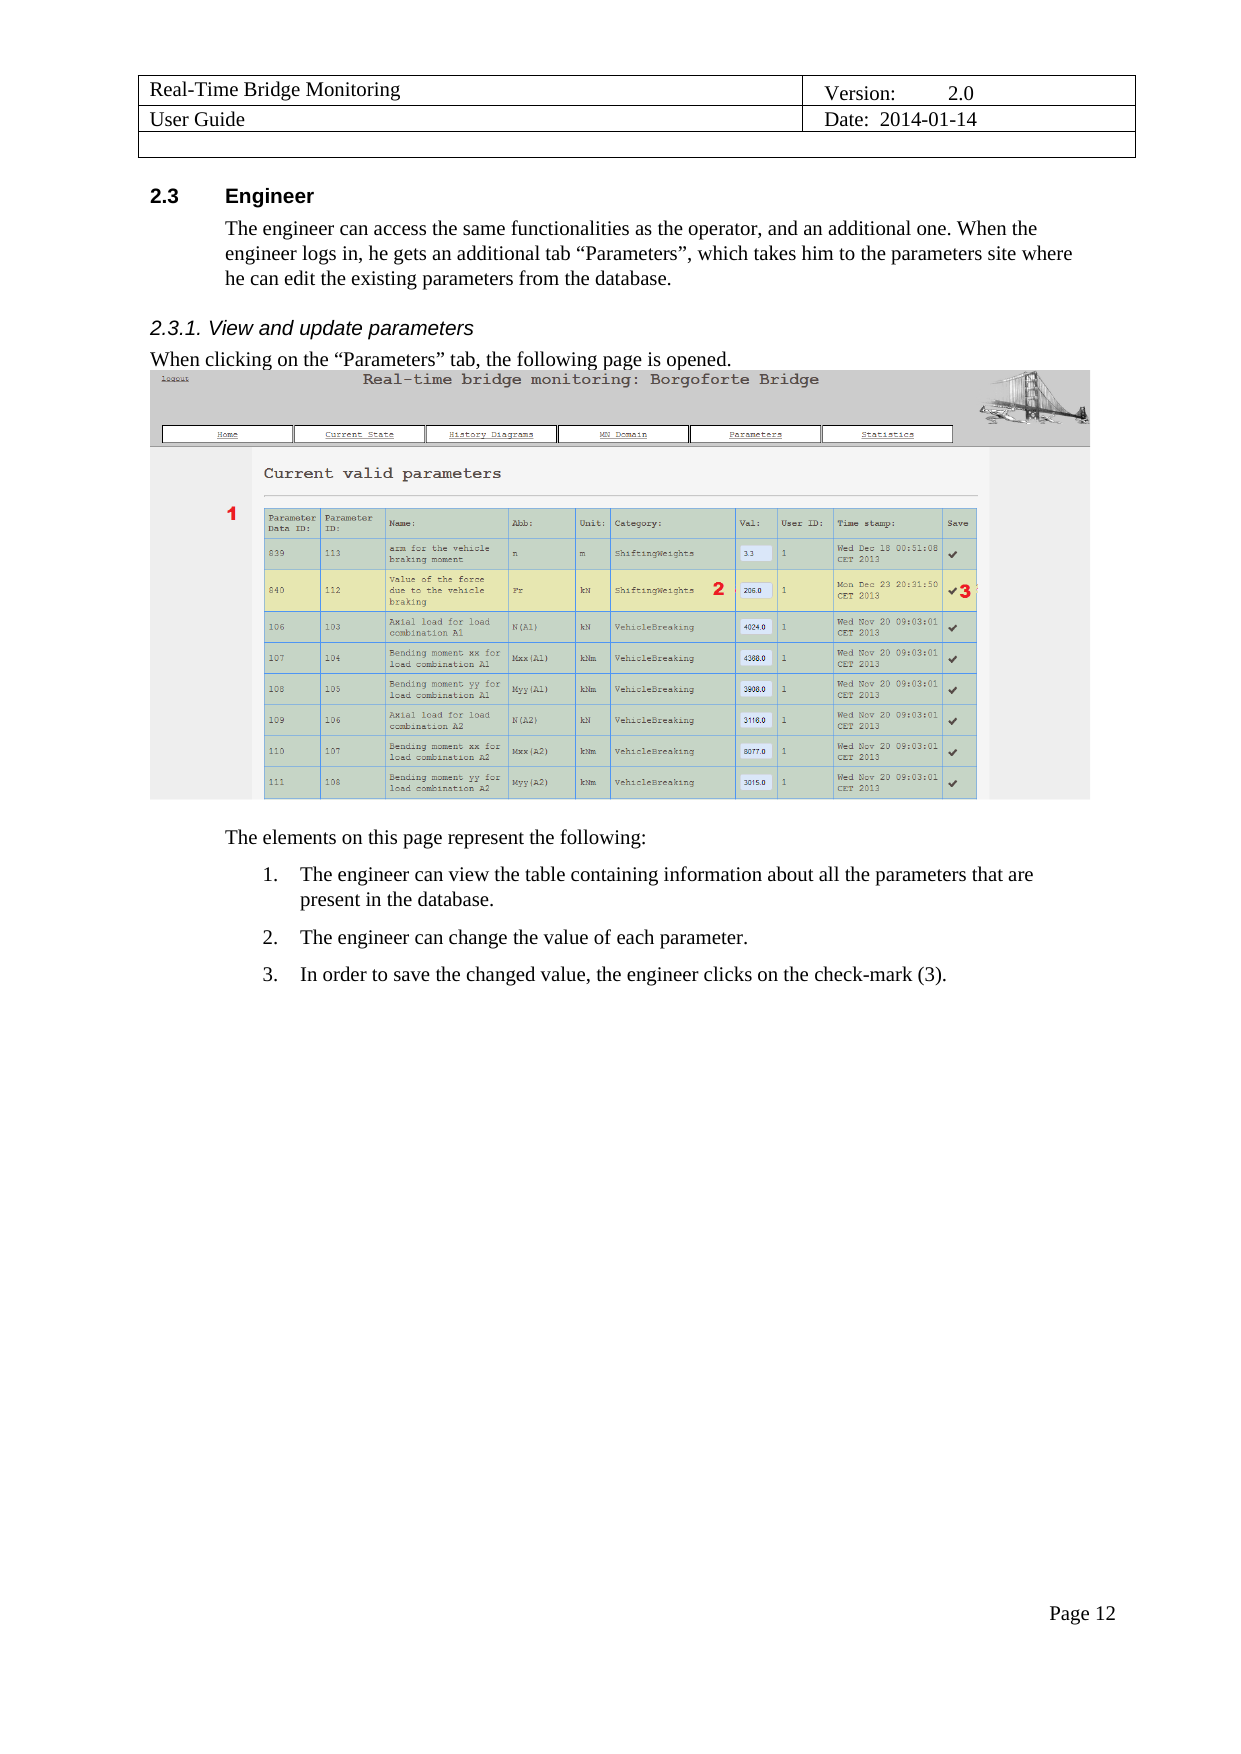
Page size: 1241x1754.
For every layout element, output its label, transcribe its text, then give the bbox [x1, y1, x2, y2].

picture [150, 370, 1091, 800]
subtitle Engineer [150, 183, 1090, 208]
text The engineer can access the same functionalities as the operator, and an additional one. When the engineer logs in, he gets an additional tab “Parameters”, which takes him to the parameters site where he can edit the existing parameters from the database. [225, 214, 1090, 289]
text When clicking on the “Parameters” tab, the following page is opened. [150, 346, 1090, 370]
list In order to save the changed value, the engineer clicks on the check-mark (3). [262, 961, 1090, 986]
text The elements on this page represent the following: [225, 824, 1090, 849]
list The engineer can view the table containing information about all the parameters that are present in the database. [262, 861, 1090, 911]
list The engineer can change the value of each parameter. [262, 924, 1090, 949]
subtitle 2.3.1. View and update parameters [150, 314, 1090, 339]
